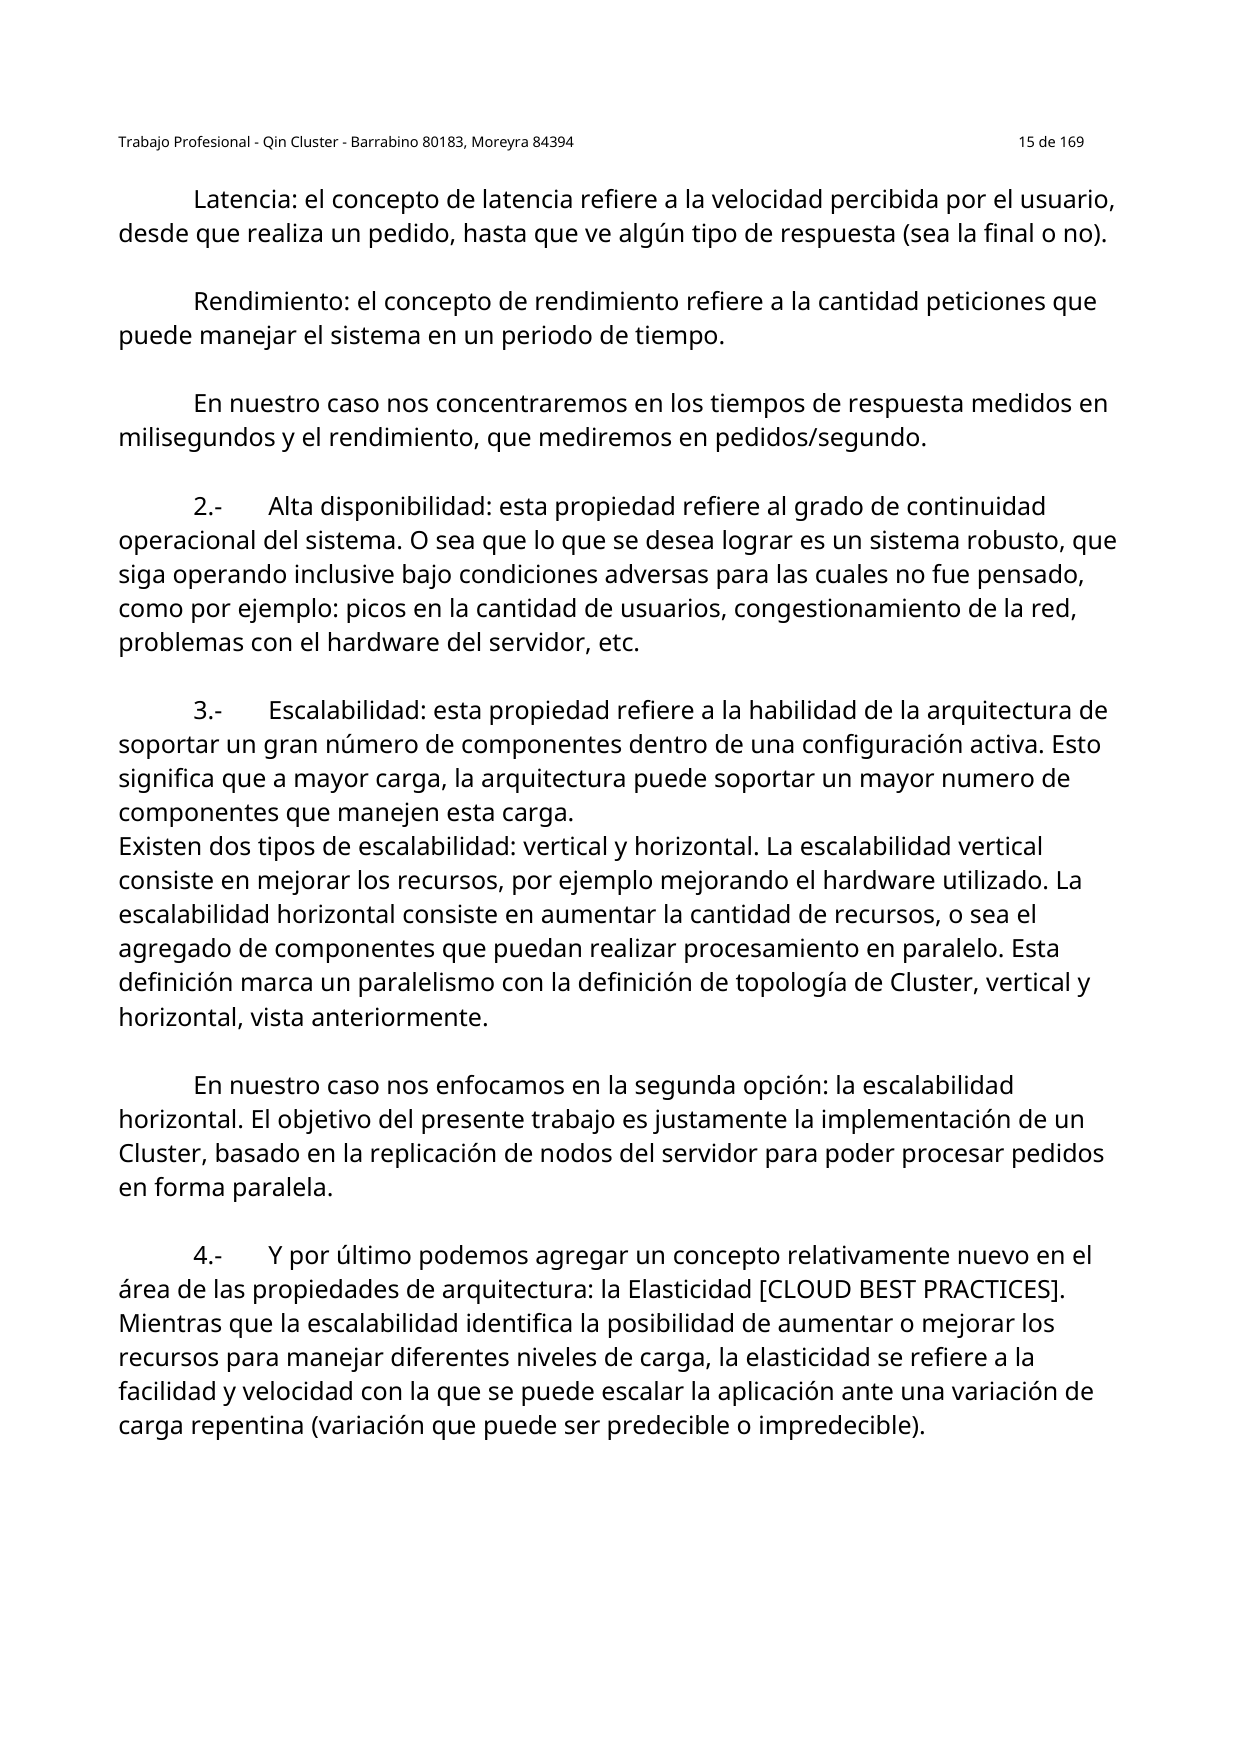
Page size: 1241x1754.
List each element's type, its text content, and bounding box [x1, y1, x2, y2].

text 2.- Alta disponibilidad: esta propiedad refiere al grado de continuidad operacional del sistema. O sea que lo que se desea lograr es un sistema robusto, que siga operando inclusive bajo condiciones adversas para las cuales no fue pensado, como por ejemplo: picos en la cantidad de usuarios, congestionamiento de la red, problemas con el hardware del servidor, etc. [118, 488, 1122, 658]
text En nuestro caso nos enfocamos en la segunda opción: la escalabilidad horizontal. El objetivo del presente trabajo es justamente la implementación de un Cluster, basado en la replicación de nodos del servidor para poder procesar pedidos en forma paralela. [118, 1067, 1122, 1203]
text 3.- Escalabilidad: esta propiedad refiere a la habilidad de la arquitectura de soportar un gran número de componentes dentro de una configuración activa. Esto significa que a mayor carga, la arquitectura puede soportar un mayor numero de componentes que manejen esta carga. Existen dos tipos de escalabilidad: vertical y horizontal. La escalabilidad vertical consiste en mejorar los recursos, por ejemplo mejorando el hardware utilizado. La escalabilidad horizontal consiste en aumentar la cantidad de recursos, o sea el agregado de componentes que puedan realizar procesamiento en paralelo. Esta definición marca un paralelismo con la definición de topología de Cluster, vertical y horizontal, vista anteriormente. [118, 693, 1122, 1033]
text 4.- Y por último podemos agregar un concepto relativamente nuevo en el área de las propiedades de arquitectura: la Elasticidad [CLOUD BEST PRACTICES]. Mientras que la escalabilidad identifica la posibilidad de aumentar o mejorar los recursos para manejar diferentes niveles de carga, la elasticidad se refiere a la facilidad y velocidad con la que se puede escalar la aplicación ante una variación de carga repentina (variación que puede ser predecible o impredecible). [118, 1238, 1122, 1442]
text En nuestro caso nos concentraremos en los tiempos de respuesta medidos en milisegundos y el rendimiento, que mediremos en pedidos/segundo. [118, 386, 1122, 454]
text Rendimiento: el concepto de rendimiento refiere a la cantidad peticiones que puede manejar el sistema en un periodo de tiempo. [118, 284, 1122, 352]
text Latencia: el concepto de latencia refiere a la velocidad percibida por el usuario, desde que realiza un pedido, hasta que ve algún tipo de respuesta (sea la final o no). [118, 182, 1122, 250]
